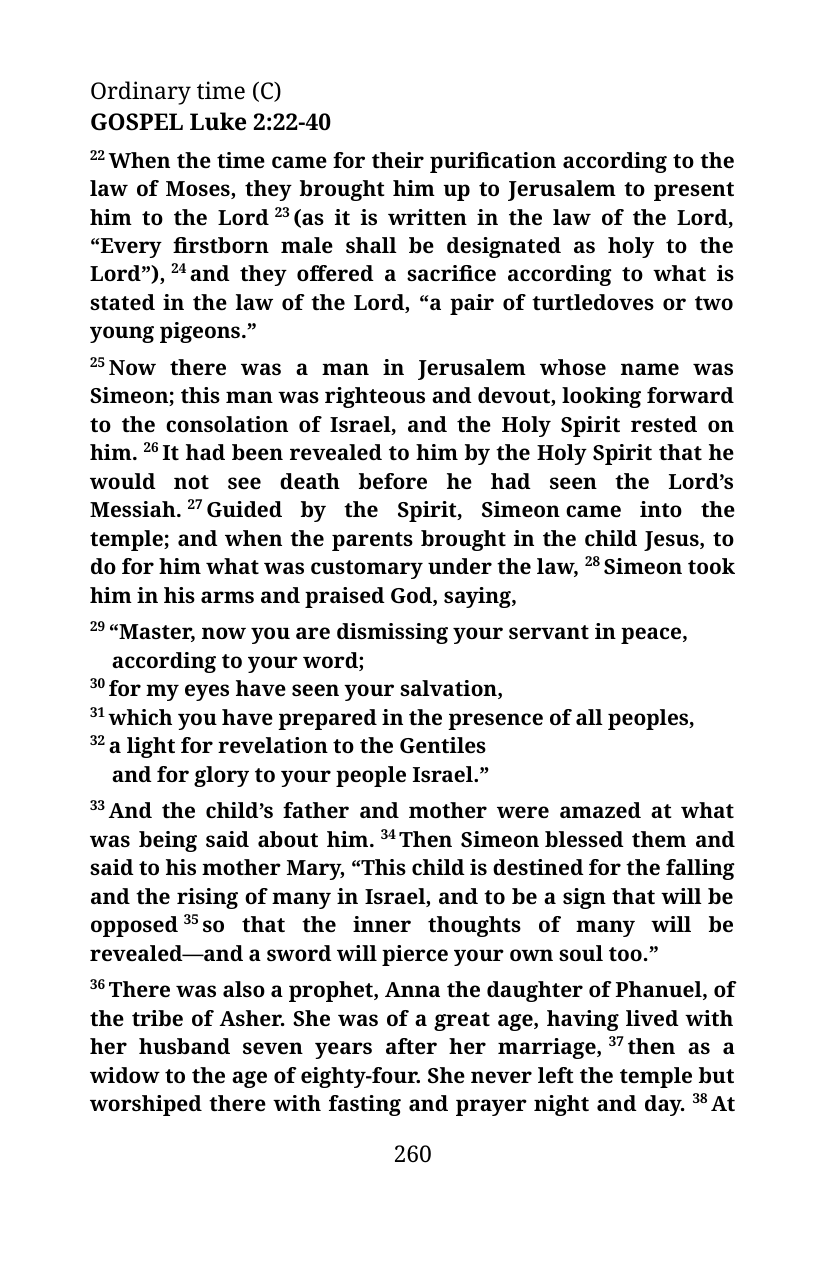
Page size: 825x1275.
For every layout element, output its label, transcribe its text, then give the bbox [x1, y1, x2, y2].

text GOSPEL Luke 2:22-40 [90, 106, 735, 137]
text 33 And the child’s father and mother were amazed at what was being said about him. 34 Then Simeon blessed them and said to his mother Mary, “This child is destined for the falling and the rising of many in Israel, and to be a sign that will be opposed 35 so that the inner thoughts of many will be revealed—and a sword will pierce your own soul too.” [90, 796, 735, 967]
text 22 When the time came for their purification according to the law of Moses, they brought him up to Jerusalem to present him to the Lord 23 (as it is written in the law of the Lord, “Every firstborn male shall be designated as holy to the Lord”), 24 and they offered a sacrifice according to what is stated in the law of the Lord, “a pair of turtledoves or two young pigeons.” [90, 146, 735, 345]
text 25 Now there was a man in Jerusalem whose name was Simeon; this man was righteous and devout, looking forward to the consolation of Israel, and the Holy Spirit rested on him. 26 It had been revealed to him by the Holy Spirit that he would not see death before he had seen the Lord’s Messiah. 27 Guided by the Spirit, Simeon came into the temple; and when the parents brought in the child Jesus, to do for him what was customary under the law, 28 Simeon took him in his arms and praised God, saying, [90, 353, 735, 609]
text 29 “Master, now you are dismissing your servant in peace, according to your word; 30 for my eyes have seen your salvation, 31 which you have prepared in the presence of all peoples, 32 a light for revelation to the Gentiles and for glory to your people Israel.” [90, 617, 735, 788]
text 36 There was also a prophet, Anna the daughter of Phanuel, of the tribe of Asher. She was of a great age, having lived with her husband seven years after her marriage, 37 then as a widow to the age of eighty-four. She never left the temple but worshiped there with fasting and prayer night and day. 38 At [90, 975, 735, 1118]
